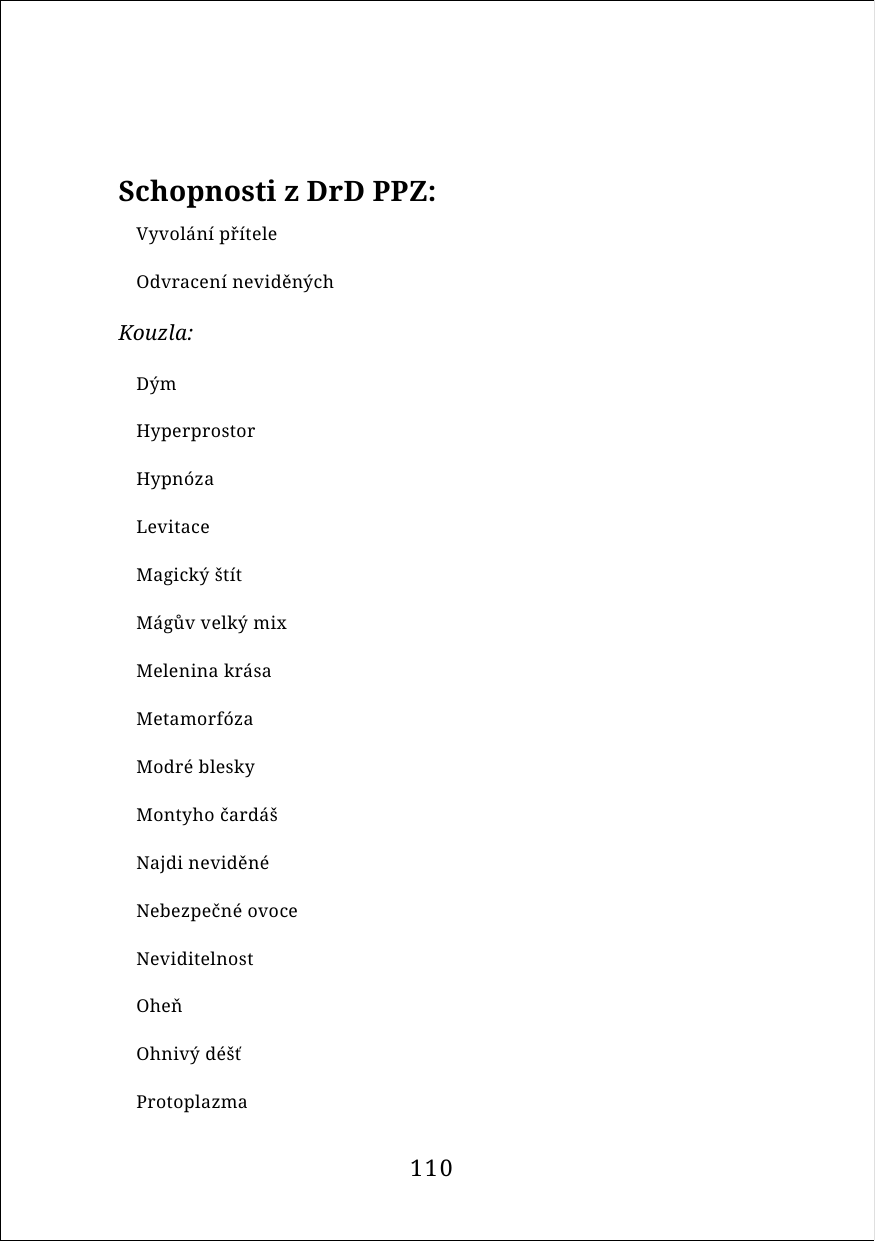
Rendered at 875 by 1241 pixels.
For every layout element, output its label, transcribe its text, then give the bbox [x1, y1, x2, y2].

text Montyho čardáš [136, 802, 756, 826]
text Metamorfóza [136, 706, 756, 731]
text Vyvolání přítele [136, 222, 756, 246]
text Odvracení neviděných [136, 270, 756, 294]
text Magický štít [136, 563, 756, 587]
text Kouzla: [118, 318, 756, 346]
text Mágův velký mix [136, 611, 756, 635]
text Melenina krása [136, 658, 756, 683]
text Levitace [136, 515, 756, 539]
text Ohnivý déšť [136, 1042, 756, 1066]
text Dým [136, 371, 756, 395]
text Hyperprostor [136, 419, 756, 443]
text Nebezpečné ovoce [136, 898, 756, 922]
text Najdi neviděné [136, 850, 756, 874]
text Modré blesky [136, 754, 756, 778]
text Oheň [136, 994, 756, 1018]
text Hypnóza [136, 467, 756, 491]
text Neviditelnost [136, 946, 756, 970]
text Protoplazma [136, 1090, 756, 1114]
subtitle Schopnosti z DrD PPZ: [118, 172, 756, 210]
